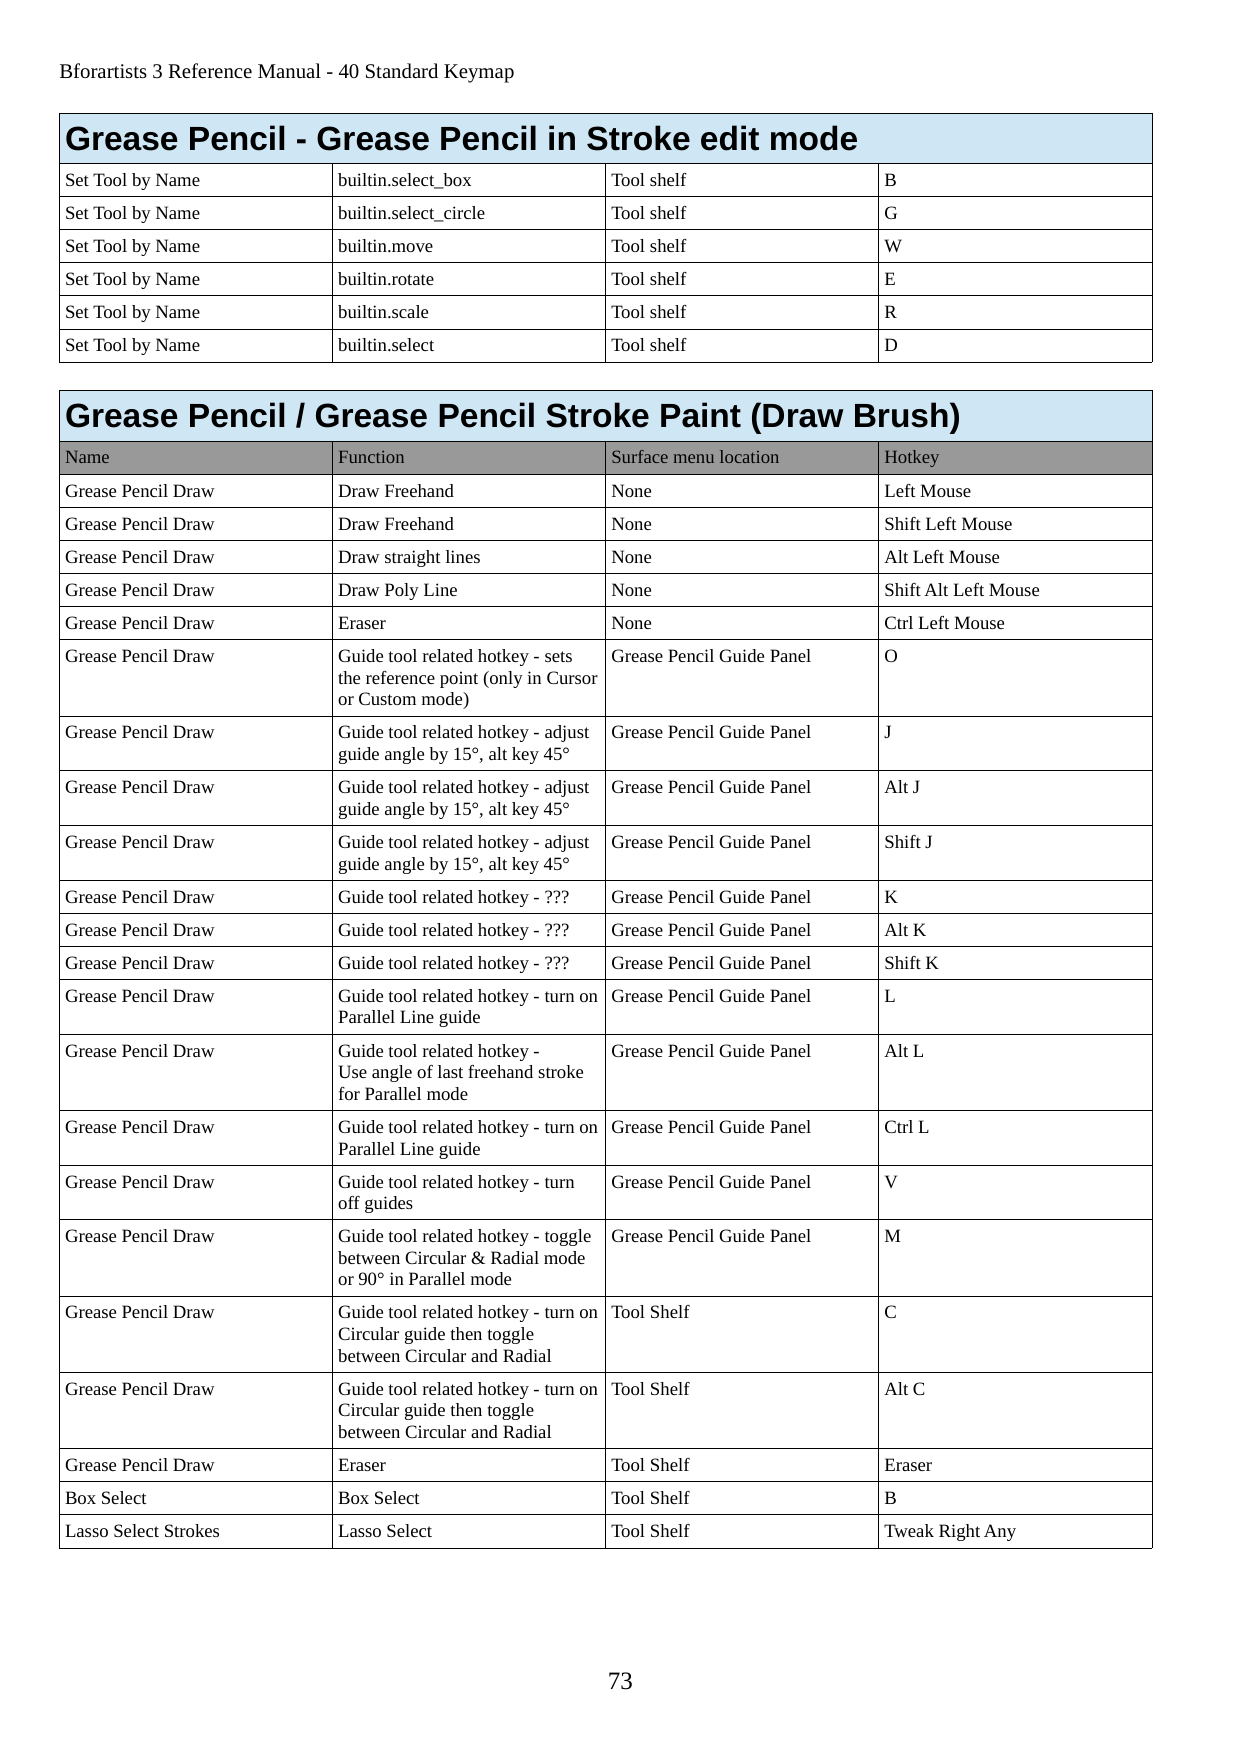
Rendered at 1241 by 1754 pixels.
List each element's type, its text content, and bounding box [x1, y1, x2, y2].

table_cell Set Tool by Name [60, 263, 332, 295]
table_cell Guide tool related hotkey - ??? [333, 881, 605, 913]
table_cell Box Select [60, 1482, 332, 1514]
table_cell Grease Pencil Draw [60, 1449, 332, 1481]
table_cell J [879, 717, 1152, 770]
table_header Grease Pencil / Grease Pencil Stroke Paint (Draw Brush) [60, 391, 1152, 441]
table_cell L [879, 980, 1152, 1034]
table_cell Draw Freehand [333, 508, 605, 540]
table_cell Grease Pencil Draw [60, 607, 332, 639]
table_cell Name [60, 442, 332, 474]
table_cell Guide tool related hotkey - adjust guide angle by 15°, alt key 45° [333, 771, 605, 825]
table_cell W [879, 230, 1152, 262]
table_cell Alt C [879, 1373, 1152, 1448]
table_cell Tool Shelf [606, 1449, 878, 1481]
table_cell Eraser [333, 1449, 605, 1481]
table_cell Grease Pencil Draw [60, 1297, 332, 1372]
table_cell Alt J [879, 771, 1152, 825]
table_cell None [606, 475, 878, 507]
table_cell Guide tool related hotkey - turn off guides [333, 1166, 605, 1219]
table_cell Grease Pencil Draw [60, 541, 332, 573]
table_cell Tool shelf [606, 197, 878, 229]
table_cell Alt K [879, 914, 1152, 946]
table_cell Tool shelf [606, 164, 878, 196]
table_cell Shift K [879, 947, 1152, 979]
table_cell Hotkey [879, 442, 1152, 474]
table_cell B [879, 1482, 1152, 1514]
table_cell M [879, 1220, 1152, 1296]
table_cell Set Tool by Name [60, 197, 332, 229]
table_cell Shift J [879, 826, 1152, 880]
table_cell Grease Pencil Draw [60, 947, 332, 979]
table_cell Tool shelf [606, 230, 878, 262]
table_cell builtin.rotate [333, 263, 605, 295]
table_cell Grease Pencil Draw [60, 826, 332, 880]
table_cell Guide tool related hotkey - adjust guide angle by 15°, alt key 45° [333, 717, 605, 770]
table_cell Tool Shelf [606, 1482, 878, 1514]
table_cell Grease Pencil Draw [60, 881, 332, 913]
table_cell Set Tool by Name [60, 330, 332, 362]
table_cell Tool shelf [606, 263, 878, 295]
table_cell Grease Pencil Draw [60, 640, 332, 716]
table_cell Grease Pencil Draw [60, 980, 332, 1034]
table_cell None [606, 541, 878, 573]
table_cell Grease Pencil Guide Panel [606, 1220, 878, 1296]
table_cell Grease Pencil Draw [60, 771, 332, 825]
table_cell Guide tool related hotkey - adjust guide angle by 15°, alt key 45° [333, 826, 605, 880]
table_cell None [606, 508, 878, 540]
table_cell Shift Left Mouse [879, 508, 1152, 540]
table_cell Guide tool related hotkey - turn on Parallel Line guide [333, 980, 605, 1034]
table_cell builtin.move [333, 230, 605, 262]
table_cell Guide tool related hotkey - sets the reference point (only in Cursor or Custom mode) [333, 640, 605, 716]
table_cell builtin.select_circle [333, 197, 605, 229]
table_cell Alt Left Mouse [879, 541, 1152, 573]
table_cell Draw Poly Line [333, 574, 605, 606]
table_cell Guide tool related hotkey - Use angle of last freehand stroke for Parallel mode [333, 1035, 605, 1110]
table_cell Ctrl Left Mouse [879, 607, 1152, 639]
table_cell Grease Pencil Guide Panel [606, 717, 878, 770]
table_cell D [879, 330, 1152, 362]
table_cell None [606, 574, 878, 606]
table_cell R [879, 296, 1152, 328]
table_cell builtin.select [333, 330, 605, 362]
table_cell Grease Pencil Draw [60, 574, 332, 606]
table_cell Tool Shelf [606, 1515, 878, 1547]
table_cell Set Tool by Name [60, 230, 332, 262]
table_cell Function [333, 442, 605, 474]
table_cell Guide tool related hotkey - toggle between Circular & Radial mode or 90° in Parallel mode [333, 1220, 605, 1296]
table_header Grease Pencil - Grease Pencil in Stroke edit mode [60, 114, 1152, 163]
table_cell Guide tool related hotkey - turn on Circular guide then toggle between Circular and Radial [333, 1297, 605, 1372]
table_cell Grease Pencil Draw [60, 1220, 332, 1296]
table_cell Tool Shelf [606, 1297, 878, 1372]
table_cell Grease Pencil Draw [60, 1166, 332, 1219]
table_cell Grease Pencil Guide Panel [606, 980, 878, 1034]
table_cell builtin.select_box [333, 164, 605, 196]
table_cell Draw Freehand [333, 475, 605, 507]
table_cell Left Mouse [879, 475, 1152, 507]
table_cell B [879, 164, 1152, 196]
table_cell Guide tool related hotkey - ??? [333, 947, 605, 979]
table_cell Grease Pencil Guide Panel [606, 1035, 878, 1110]
table_cell Grease Pencil Guide Panel [606, 1111, 878, 1165]
table_cell Draw straight lines [333, 541, 605, 573]
table_cell K [879, 881, 1152, 913]
table_cell Tool Shelf [606, 1373, 878, 1448]
table_cell Grease Pencil Guide Panel [606, 914, 878, 946]
table_cell Grease Pencil Guide Panel [606, 947, 878, 979]
table_cell Grease Pencil Guide Panel [606, 771, 878, 825]
table_cell Box Select [333, 1482, 605, 1514]
table_cell Tool shelf [606, 330, 878, 362]
table_cell Surface menu location [606, 442, 878, 474]
table_cell V [879, 1166, 1152, 1219]
table_cell Eraser [879, 1449, 1152, 1481]
table_cell Alt L [879, 1035, 1152, 1110]
table_cell Set Tool by Name [60, 296, 332, 328]
table_cell Grease Pencil Draw [60, 914, 332, 946]
table_cell Grease Pencil Draw [60, 475, 332, 507]
table_cell Guide tool related hotkey - turn on Parallel Line guide [333, 1111, 605, 1165]
table_cell Tweak Right Any [879, 1515, 1152, 1547]
table_cell Grease Pencil Draw [60, 717, 332, 770]
table_cell None [606, 607, 878, 639]
table_cell Tool shelf [606, 296, 878, 328]
table_cell Set Tool by Name [60, 164, 332, 196]
table_cell Grease Pencil Guide Panel [606, 640, 878, 716]
table_cell Grease Pencil Draw [60, 1373, 332, 1448]
table_cell builtin.scale [333, 296, 605, 328]
table_cell Grease Pencil Draw [60, 508, 332, 540]
table_cell O [879, 640, 1152, 716]
table_cell Guide tool related hotkey - turn on Circular guide then toggle between Circular and Radial [333, 1373, 605, 1448]
table_cell Lasso Select Strokes [60, 1515, 332, 1547]
table_cell G [879, 197, 1152, 229]
table_cell Shift Alt Left Mouse [879, 574, 1152, 606]
table_cell C [879, 1297, 1152, 1372]
table_cell Grease Pencil Guide Panel [606, 826, 878, 880]
table_cell Grease Pencil Guide Panel [606, 881, 878, 913]
table_cell Eraser [333, 607, 605, 639]
table_cell Lasso Select [333, 1515, 605, 1547]
table_cell Grease Pencil Guide Panel [606, 1166, 878, 1219]
table_cell Guide tool related hotkey - ??? [333, 914, 605, 946]
table_cell Grease Pencil Draw [60, 1035, 332, 1110]
table_cell E [879, 263, 1152, 295]
table_cell Grease Pencil Draw [60, 1111, 332, 1165]
table_cell Ctrl L [879, 1111, 1152, 1165]
